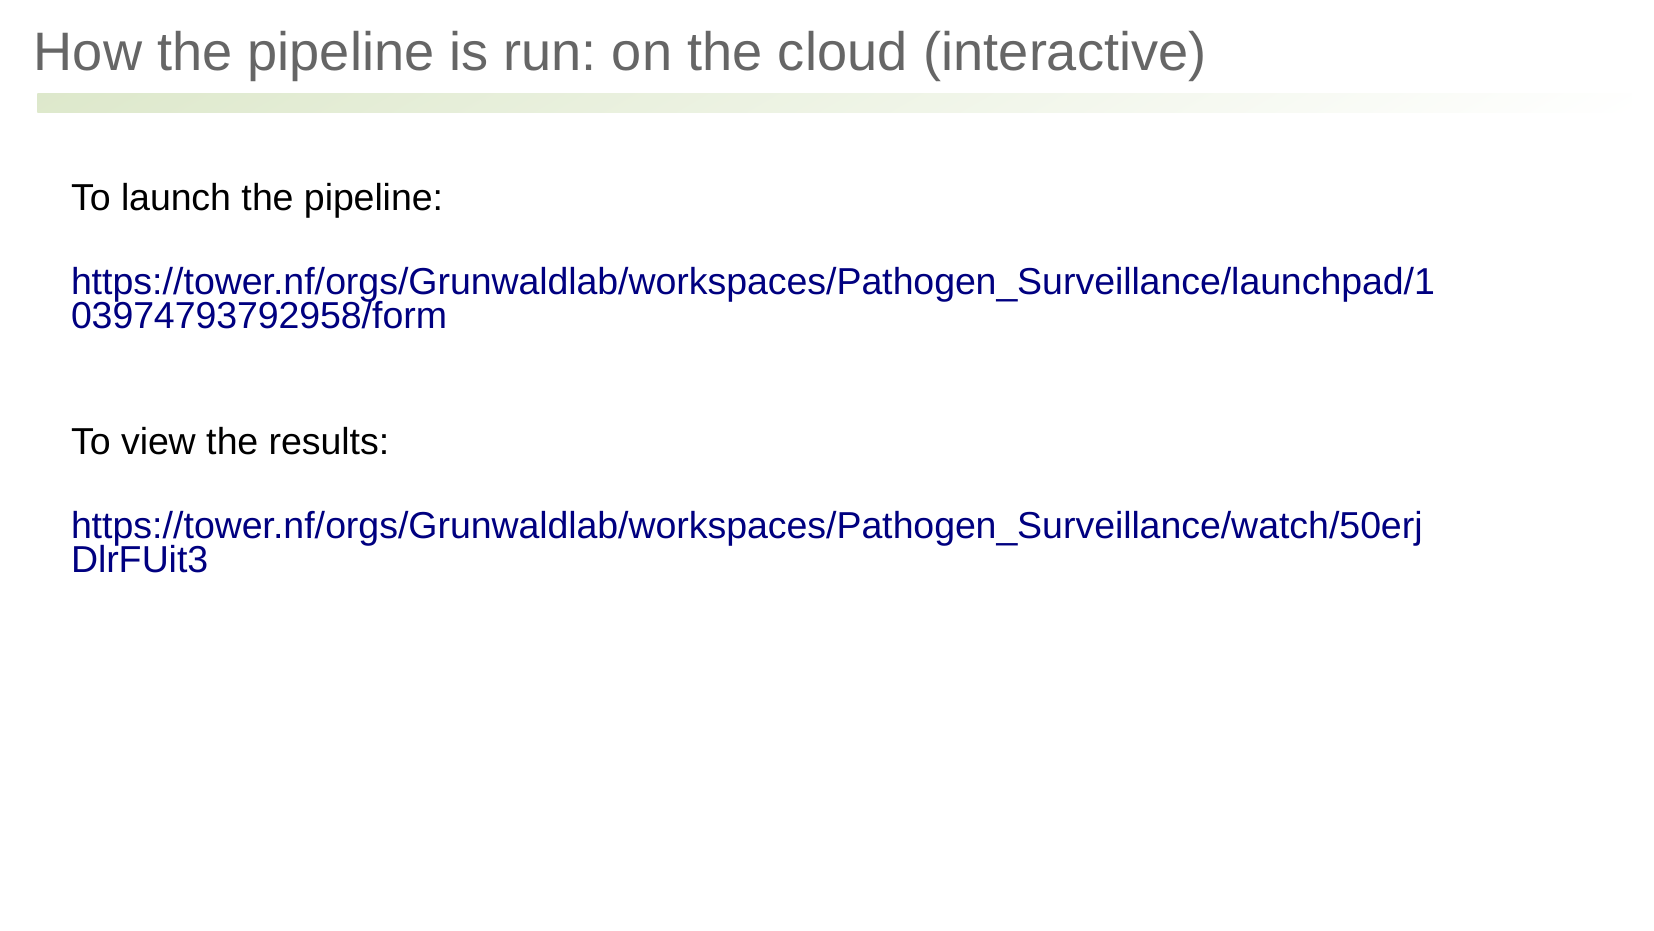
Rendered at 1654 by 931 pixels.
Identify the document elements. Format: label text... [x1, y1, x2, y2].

text_box [37, 93, 1632, 113]
text_box How the pipeline is run: on the cloud (interactive) [18, 14, 1632, 151]
text_box To launch the pipeline: https://tower.nf/orgs/Grunwaldlab/workspaces/Pathogen_Surveillance/launchpad/103974793792958/form To view the results: https://tower.nf/orgs/Grunwaldlab/workspaces/Pathogen_Surveillance/watch/50erjDlrFUit3 [56, 168, 1463, 562]
